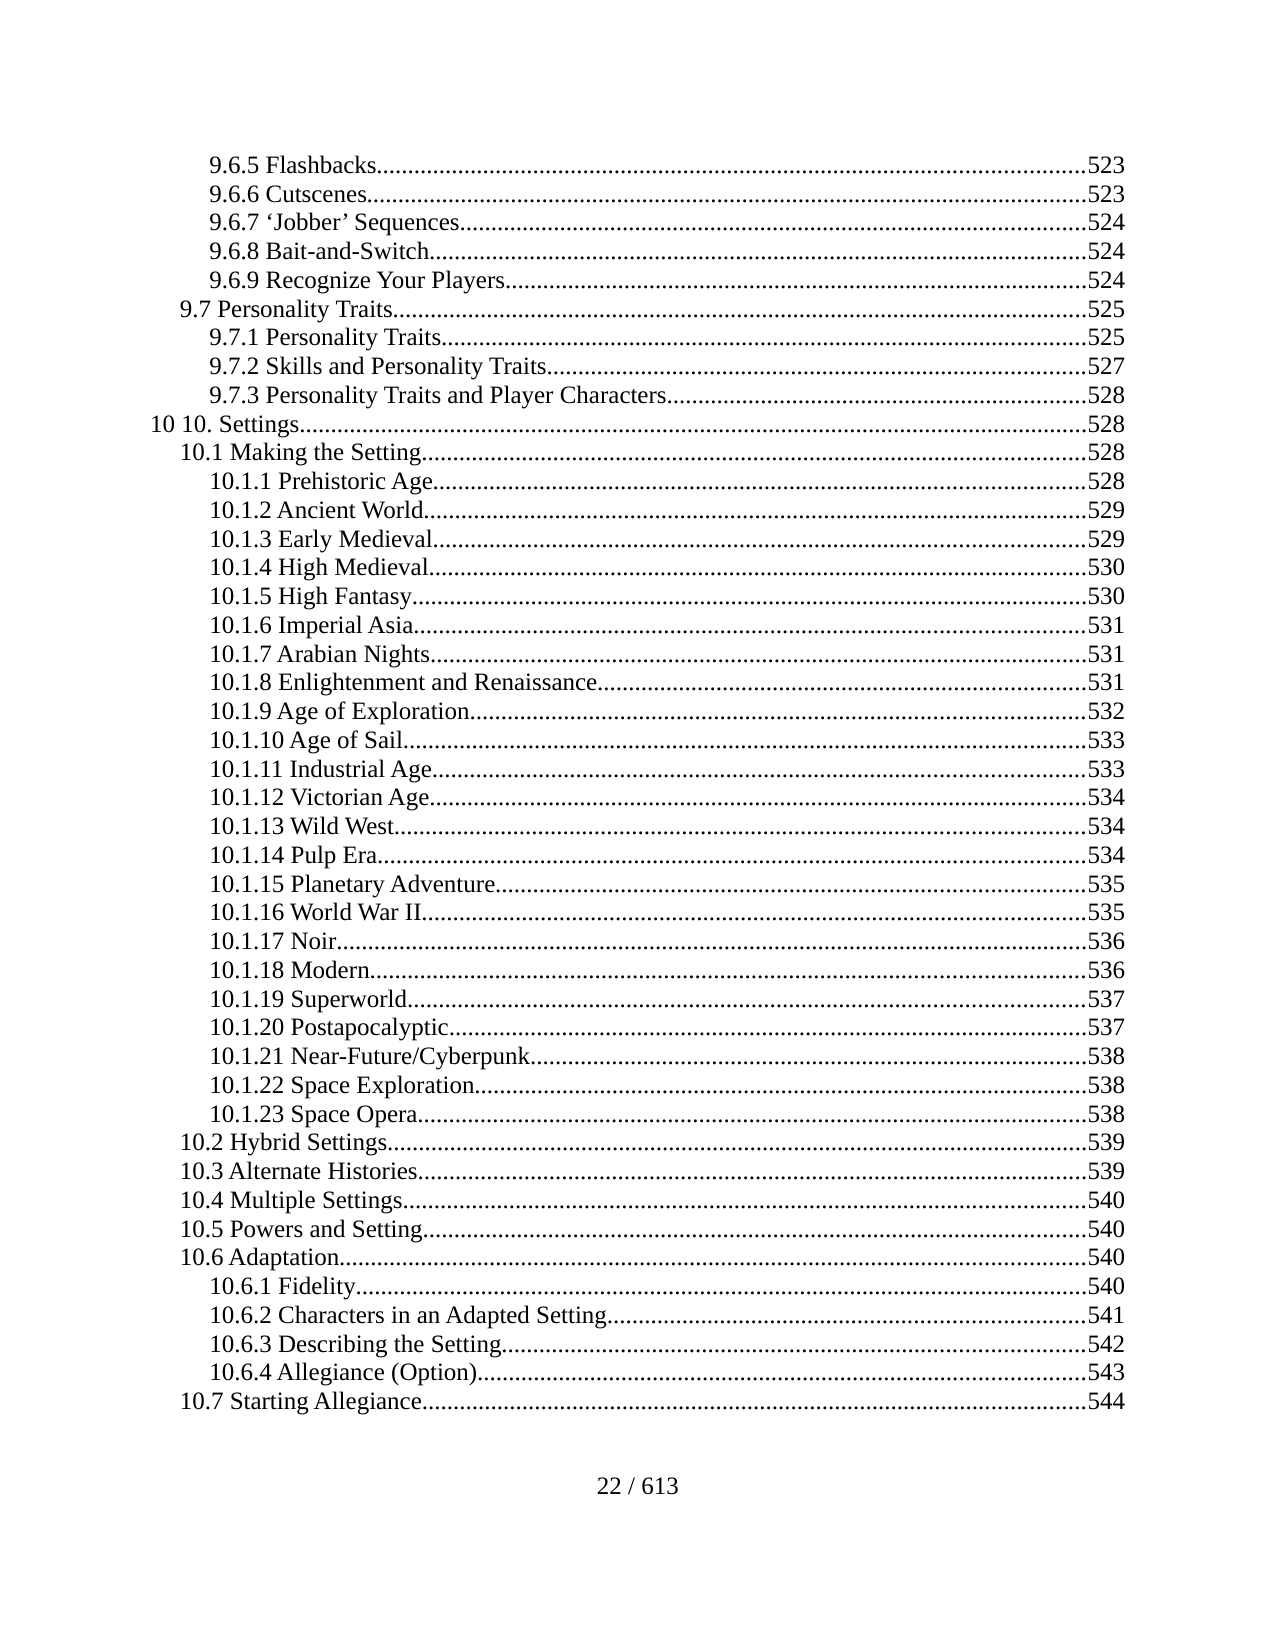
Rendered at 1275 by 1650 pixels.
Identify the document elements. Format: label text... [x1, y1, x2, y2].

text 10.1.4 High Medieval 530 [209, 552, 1125, 581]
text 10.1.17 Noir 536 [209, 926, 1125, 955]
text 10.6.3 Describing the Setting 542 [209, 1329, 1125, 1357]
text 10.1.22 Space Exploration 538 [209, 1070, 1125, 1099]
text 10.4 Multiple Settings 540 [179, 1185, 1125, 1214]
text 10.6.2 Characters in an Adapted Setting 541 [209, 1300, 1125, 1329]
text 9.7.3 Personality Traits and Player Characters 528 [209, 380, 1125, 409]
text 10.1.18 Modern 536 [209, 955, 1125, 984]
text 9.6.8 Bait-and-Switch 524 [209, 236, 1125, 265]
text 9.7.1 Personality Traits 525 [209, 322, 1125, 351]
text 10.1.23 Space Opera 538 [209, 1099, 1125, 1127]
text 10.1.12 Victorian Age 534 [209, 782, 1125, 811]
text 9.7.2 Skills and Personality Traits 527 [209, 351, 1125, 380]
text 10.5 Powers and Setting 540 [179, 1214, 1125, 1242]
text 9.6.9 Recognize Your Players 524 [209, 265, 1125, 294]
text 10.1.6 Imperial Asia 531 [209, 610, 1125, 639]
text 10.1.7 Arabian Nights 531 [209, 639, 1125, 667]
text 10.6.4 Allegiance (Option) 543 [209, 1357, 1125, 1386]
text 10 10. Settings 528 [150, 409, 1125, 437]
text 10.1.14 Pulp Era 534 [209, 840, 1125, 869]
text 10.2 Hybrid Settings 539 [179, 1127, 1125, 1156]
text 10.1.15 Planetary Adventure 535 [209, 869, 1125, 897]
text 10.1.3 Early Medieval 529 [209, 524, 1125, 552]
text 10.1.10 Age of Sail 533 [209, 725, 1125, 754]
text 10.6 Adaptation 540 [179, 1242, 1125, 1271]
text 10.1.13 Wild West 534 [209, 811, 1125, 840]
text 9.6.6 Cutscenes 523 [209, 179, 1125, 207]
text 9.6.7 ‘Jobber’ Sequences 524 [209, 207, 1125, 236]
text 10.6.1 Fidelity 540 [209, 1271, 1125, 1300]
text 10.1.5 High Fantasy 530 [209, 581, 1125, 610]
text 10.1.11 Industrial Age 533 [209, 754, 1125, 782]
text 10.1.9 Age of Exploration 532 [209, 696, 1125, 725]
text 10.7 Starting Allegiance 544 [179, 1386, 1125, 1415]
text 10.1.20 Postapocalyptic 537 [209, 1012, 1125, 1041]
text 10.1.16 World War II 535 [209, 897, 1125, 926]
text 10.1.1 Prehistoric Age 528 [209, 466, 1125, 495]
text 9.6.5 Flashbacks 523 [209, 150, 1125, 179]
text 10.3 Alternate Histories 539 [179, 1156, 1125, 1185]
text 10.1 Making the Setting 528 [179, 437, 1125, 466]
text 10.1.21 Near-Future/Cyberpunk 538 [209, 1041, 1125, 1070]
text 10.1.19 Superworld 537 [209, 984, 1125, 1012]
text 10.1.8 Enlightenment and Renaissance 531 [209, 667, 1125, 696]
text 10.1.2 Ancient World 529 [209, 495, 1125, 524]
text 9.7 Personality Traits 525 [179, 294, 1125, 322]
